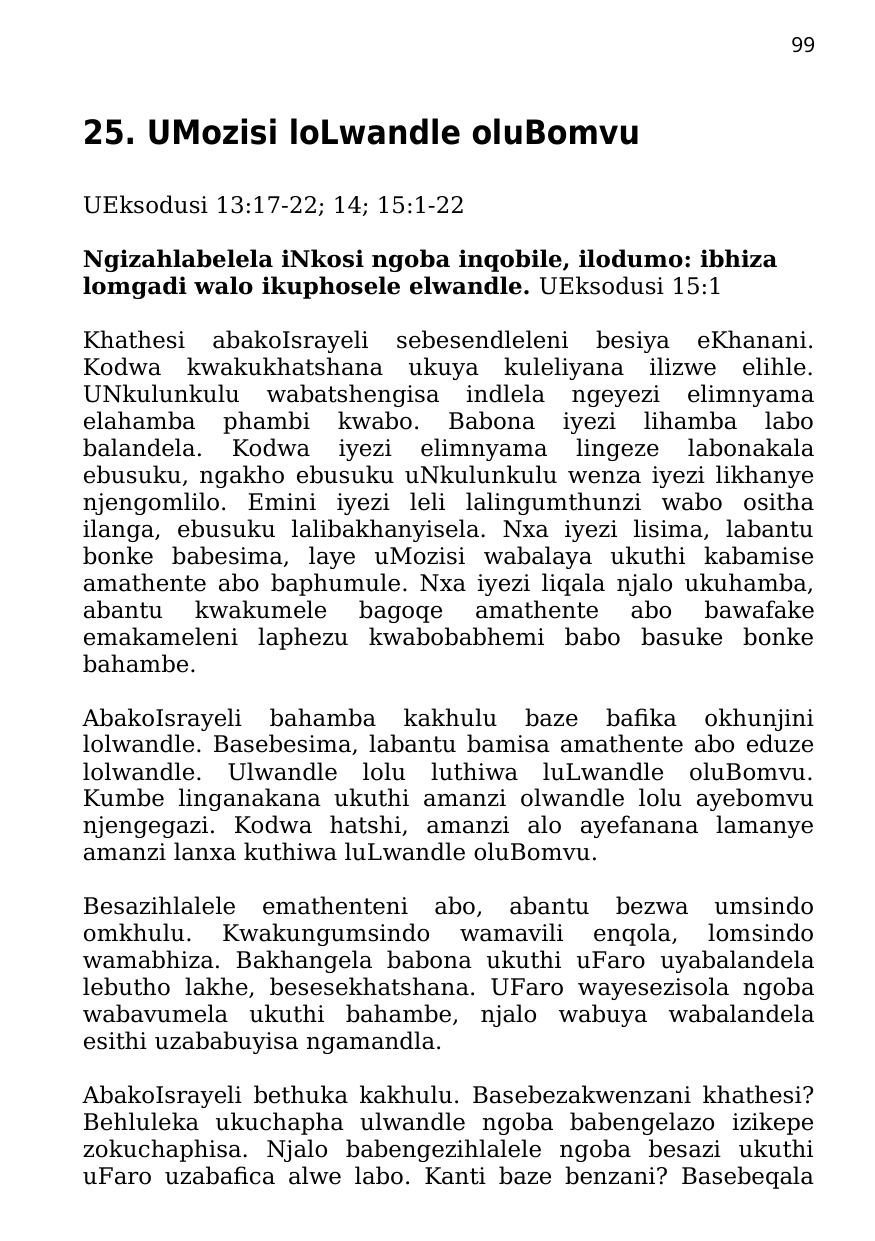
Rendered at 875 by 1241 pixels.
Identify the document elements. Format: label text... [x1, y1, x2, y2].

subtitle 25. UMozisi loLwandle oluBomvu [83, 113, 815, 152]
text Besazihlalele emathenteni abo, abantu bezwa umsindo omkhulu. Kwakungumsindo wamavili enqola, lomsindo wamabhiza. Bakhangela babona ukuthi uFaro uyabalandela lebutho lakhe, besesekhatshana. UFaro wayesezisola ngoba wabavumela ukuthi bahambe, njalo wabuya wabalandela esithi uzababuyisa ngamandla. [83, 893, 815, 1055]
text Khathesi abakoIsrayeli sebesendleleni besiya eKhanani. Kodwa kwakukhatshana ukuya kuleliyana ilizwe elihle. UNkulunkulu wabatshengisa indlela ngeyezi elimnyama elahamba phambi kwabo. Babona iyezi lihamba labo balandela. Kodwa iyezi elimnyama lingeze labonakala ebusuku, ngakho ebusuku uNkulunkulu wenza iyezi likhanye njengomlilo. Emini iyezi leli lalingumthunzi wabo ositha ilanga, ebusuku lalibakhanyisela. Nxa iyezi lisima, labantu bonke babesima, laye uMozisi wabalaya ukuthi kabamise amathente abo baphumule. Nxa iyezi liqala njalo ukuhamba, abantu kwakumele bagoqe amathente abo bawafake emakameleni laphezu kwabobabhemi babo basuke bonke bahambe. [83, 327, 815, 677]
text AbakoIsrayeli bethuka kakhulu. Basebezakwenzani khathesi? Behluleka ukuchapha ulwandle ngoba babengelazo izikepe zokuchaphisa. Njalo babengezihlalele ngoba besazi ukuthi uFaro uzabafica alwe labo. Kanti baze benzani? Basebeqala [83, 1082, 815, 1190]
text UEksodusi 13:17-22; 14; 15:1-22 [83, 192, 815, 219]
text AbakoIsrayeli bahamba kakhulu baze bafika okhunjini lolwandle. Basebesima, labantu bamisa amathente abo eduze lolwandle. Ulwandle lolu luthiwa luLwandle oluBomvu. Kumbe linganakana ukuthi amanzi olwandle lolu ayebomvu njengegazi. Kodwa hatshi, amanzi alo ayefanana lamanye amanzi lanxa kuthiwa luLwandle oluBomvu. [83, 704, 815, 866]
text Ngizahlabelela iNkosi ngoba inqobile, ilodumo: ibhiza lomgadi walo ikuphosele elwandle. UEksodusi 15:1 [83, 246, 815, 300]
